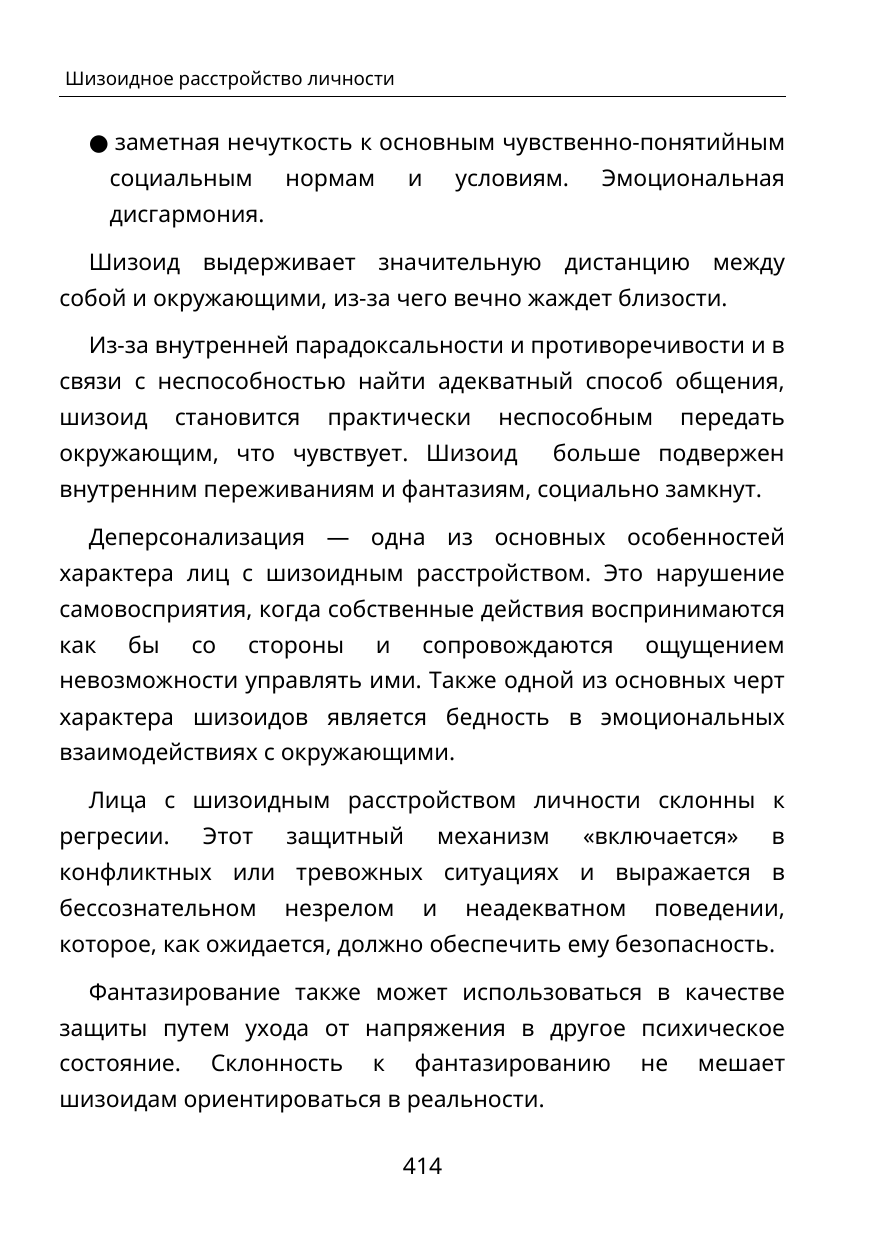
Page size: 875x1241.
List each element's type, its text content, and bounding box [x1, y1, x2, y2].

text Деперсонализация — одна из основных особенностей характера лиц с шизоидным расстройством. Это нарушение самовосприятия, когда собственные действия воспринимаются как бы со стороны и сопровождаются ощущением невозможности управлять ими. Также одной из основных черт характера шизоидов является бедность в эмоциональных взаимодействиях с окружающими. [59, 521, 786, 768]
text Фантазирование также может использоваться в качестве защиты путем ухода от напряжения в другое психическое состояние. Склонность к фантазированию не мешает шизоидам ориентироваться в реальности. [59, 976, 786, 1114]
text Лица с шизоидным расстройством личности склонны к регресии. Этот защитный механизм «включается» в конфликтных или тревожных ситуациях и выражается в бессознательном незрелом и неадекватном поведении, которое, как ожидается, должно обеспечить ему безопасность. [59, 784, 786, 959]
list заметная нечуткость к основным чувственно-понятийным социальным нормам и условиям. Эмоциональная дисгармония. [88, 126, 786, 229]
text Из-за внутренней парадоксальности и противоречивости и в связи с неспособностью найти адекватный способ общения, шизоид становится практически неспособным передать окружающим, что чувствует. Шизоид больше подвержен внутренним переживаниям и фантазиям, социально замкнут. [59, 329, 786, 504]
text Шизоид выдерживает значительную дистанцию между собой и окружающими, из-за чего вечно жаждет близости. [59, 246, 786, 313]
